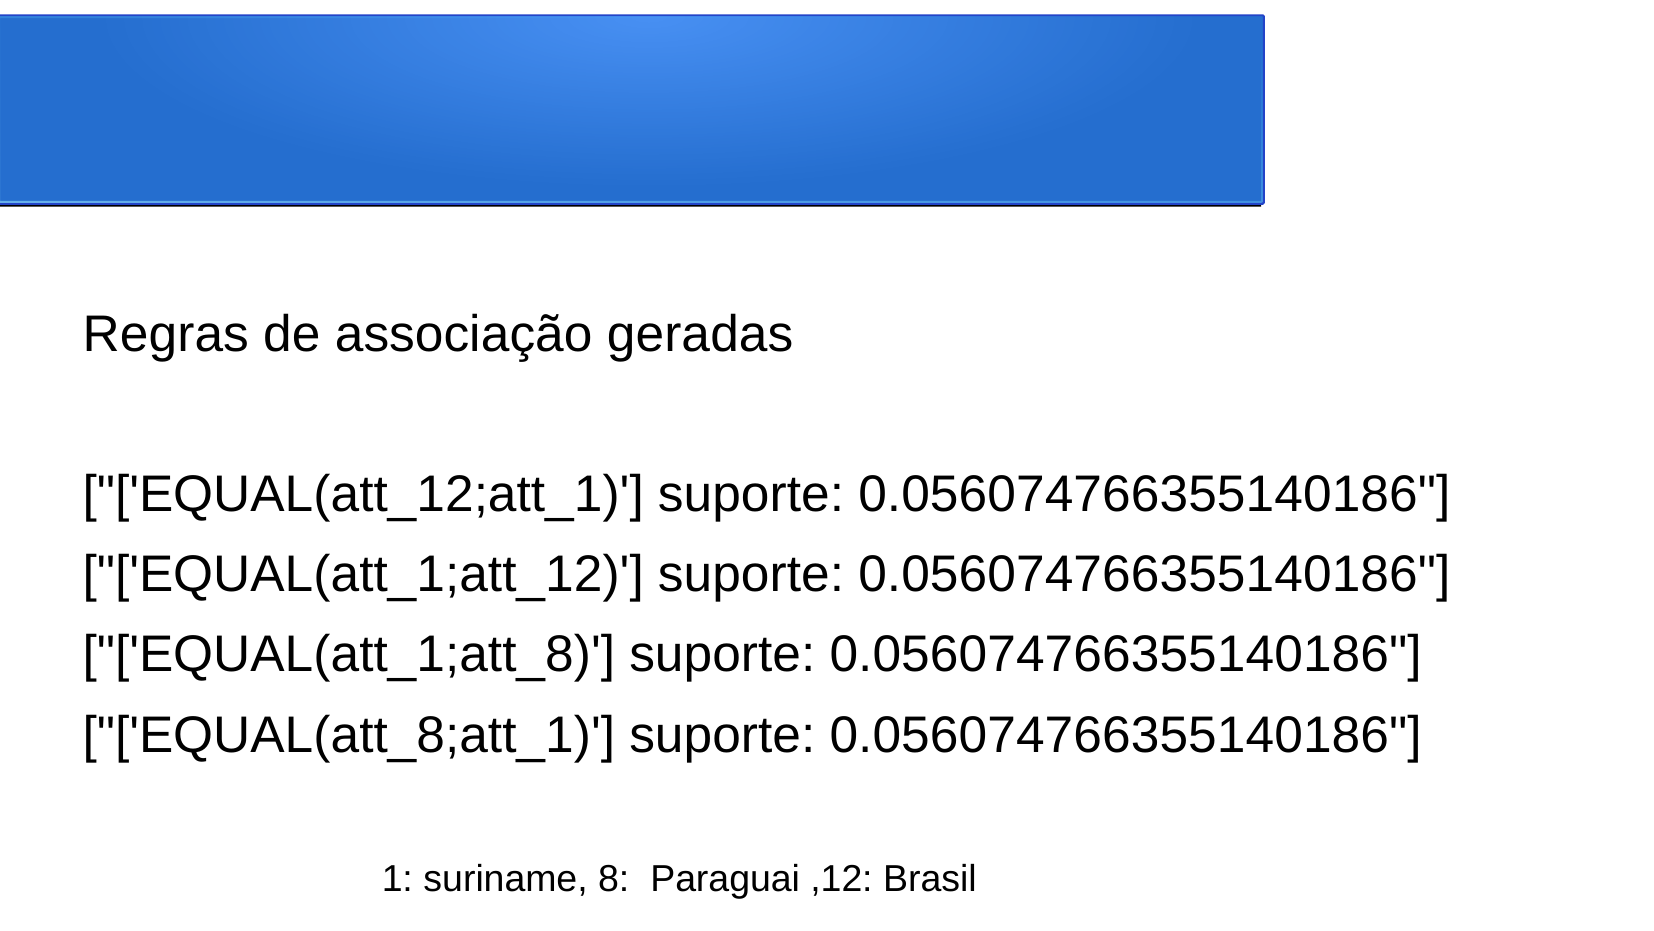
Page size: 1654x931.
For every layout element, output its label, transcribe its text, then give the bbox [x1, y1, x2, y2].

list Regras de associação geradas ["['EQUAL(att_12;att_1)'] suporte: 0.056074766355140186"] ["['EQUAL(att_1;att_12)'] suporte: 0.056074766355140186"] ["['EQUAL(att_1;att_8)'] suporte: 0.056074766355140186"] ["['EQUAL(att_8;att_1)'] suporte: 0.056074766355140186"] [82, 224, 1571, 764]
text_box 1: suriname, 8: Paraguai ,12: Brasil [367, 850, 993, 908]
